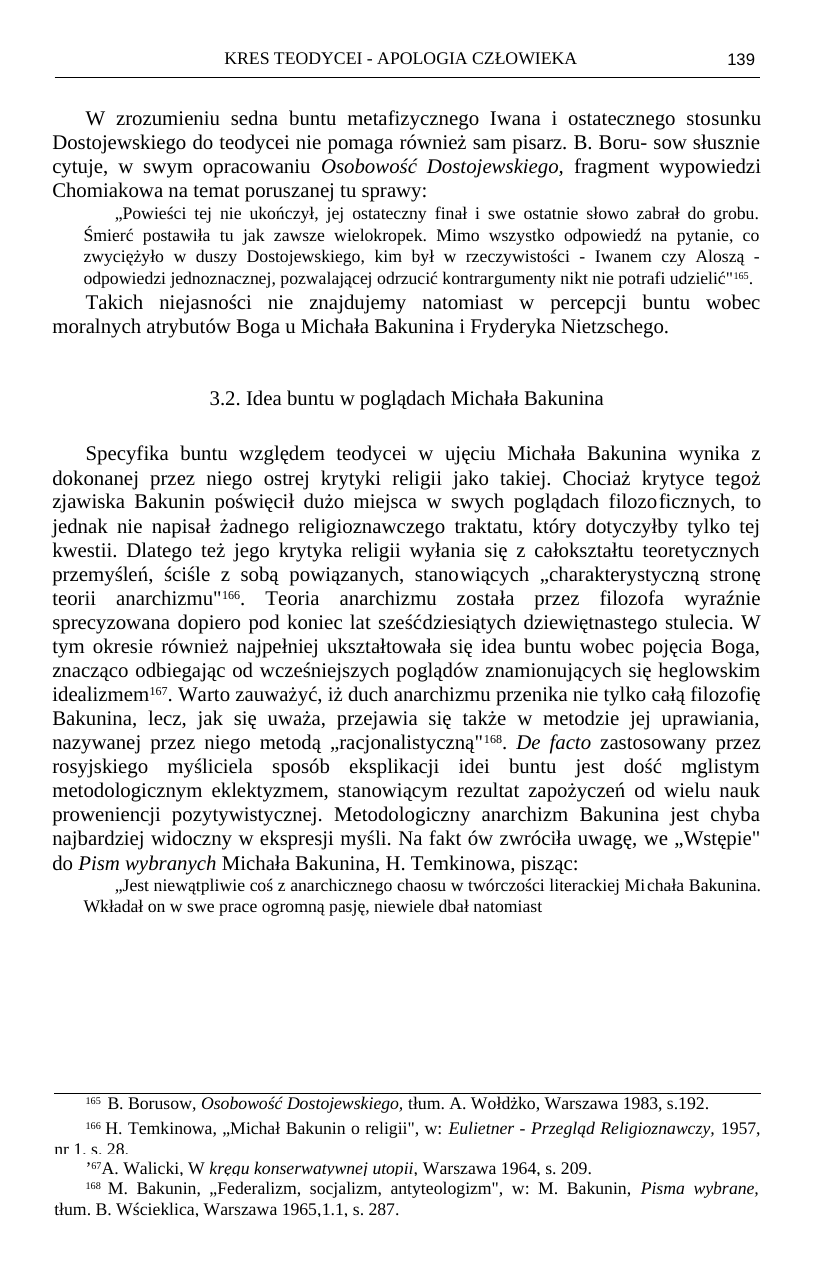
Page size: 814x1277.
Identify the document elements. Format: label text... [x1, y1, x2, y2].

text Takich niejasności nie znajdujemy natomiast w percepcji buntu wobec moralnych atrybutów Boga u Michała Bakunina i Fryderyka Nietzschego. [52, 290, 761, 338]
text 139 [727, 50, 761, 69]
text „Jest niewątpliwie coś z anarchicznego chaosu w twórczości literackiej Mi­chała Bakunina. Wkładał on w swe prace ogromną pasję, niewiele dbał natomiast [83, 874, 761, 917]
text 168 M. Bakunin, „Federalizm, socjalizm, antyteologizm", w: M. Bakunin, Pisma wybrane, tłum. B. Wścieklica, Warszawa 1965,1.1, s. 287. [54, 1178, 761, 1217]
text ’67A. Walicki, W kręgu konserwatywnej utopii, Warszawa 1964, s. 209. [54, 1158, 761, 1176]
text 166 H. Temkinowa, „Michał Bakunin o religii", w: Eulietner - Przegląd Religioznawczy, 1957, nr 1, s. 28. [54, 1118, 761, 1154]
text 3.2. Idea buntu w poglądach Michała Bakunina [52, 386, 761, 410]
text W zrozumieniu sedna buntu metafizycznego Iwana i ostatecznego sto­sunku Dostojewskiego do teodycei nie pomaga również sam pisarz. B. Boru- sow słusznie cytuje, w swym opracowaniu Osobowość Dostojewskiego, frag­ment wypowiedzi Chomiakowa na temat poruszanej tu sprawy: [52, 106, 761, 202]
text „Powieści tej nie ukończył, jej ostateczny finał i swe ostatnie słowo zabrał do grobu. Śmierć postawiła tu jak zawsze wielokropek. Mimo wszystko odpowiedź na pytanie, co zwyciężyło w duszy Dostojewskiego, kim był w rzeczywistości - Iwanem czy Aloszą - odpowiedzi jednoznacznej, pozwalającej odrzucić kontrar­gumenty nikt nie potrafi udzielić"165. [83, 202, 761, 288]
text KRES TEODYCEI - APOLOGIA CZŁOWIEKA [224, 48, 592, 68]
text 165 B. Borusow, Osobowość Dostojewskiego, tłum. A. Wołdżko, Warszawa 1983, s.192. [54, 1094, 761, 1113]
text Specyfika buntu względem teodycei w ujęciu Michała Bakunina wynika z dokonanej przez niego ostrej krytyki religii jako takiej. Chociaż krytyce tegoż zjawiska Bakunin poświęcił dużo miejsca w swych poglądach filozo­ficznych, to jednak nie napisał żadnego religioznawczego traktatu, który dotyczyłby tylko tej kwestii. Dlatego też jego krytyka religii wyłania się z całokształtu teoretycznych przemyśleń, ściśle z sobą powiązanych, stano­wiących „charakterystyczną stronę teorii anarchizmu"166. Teoria anarchizmu została przez filozofa wyraźnie sprecyzowana dopiero pod koniec lat sześć­dziesiątych dziewiętnastego stulecia. W tym okresie również najpełniej ukształtowała się idea buntu wobec pojęcia Boga, znacząco odbiegając od wcześniejszych poglądów znamionujących się heglowskim idealizmem167. Warto zauważyć, iż duch anarchizmu przenika nie tylko całą filozofię Baku­nina, lecz, jak się uważa, przejawia się także w metodzie jej uprawiania, nazywanej przez niego metodą „racjonalistyczną"168. De facto zastosowany przez rosyjskiego myśliciela sposób eksplikacji idei buntu jest dość mglistym metodologicznym eklektyzmem, stanowiącym rezultat zapożyczeń od wielu nauk proweniencji pozytywistycznej. Metodologiczny anarchizm Bakunina jest chyba najbardziej widoczny w ekspresji myśli. Na fakt ów zwróciła uwagę, we „Wstępie" do Pism wybranych Michała Bakunina, H. Temkinowa, pisząc: [52, 441, 761, 874]
